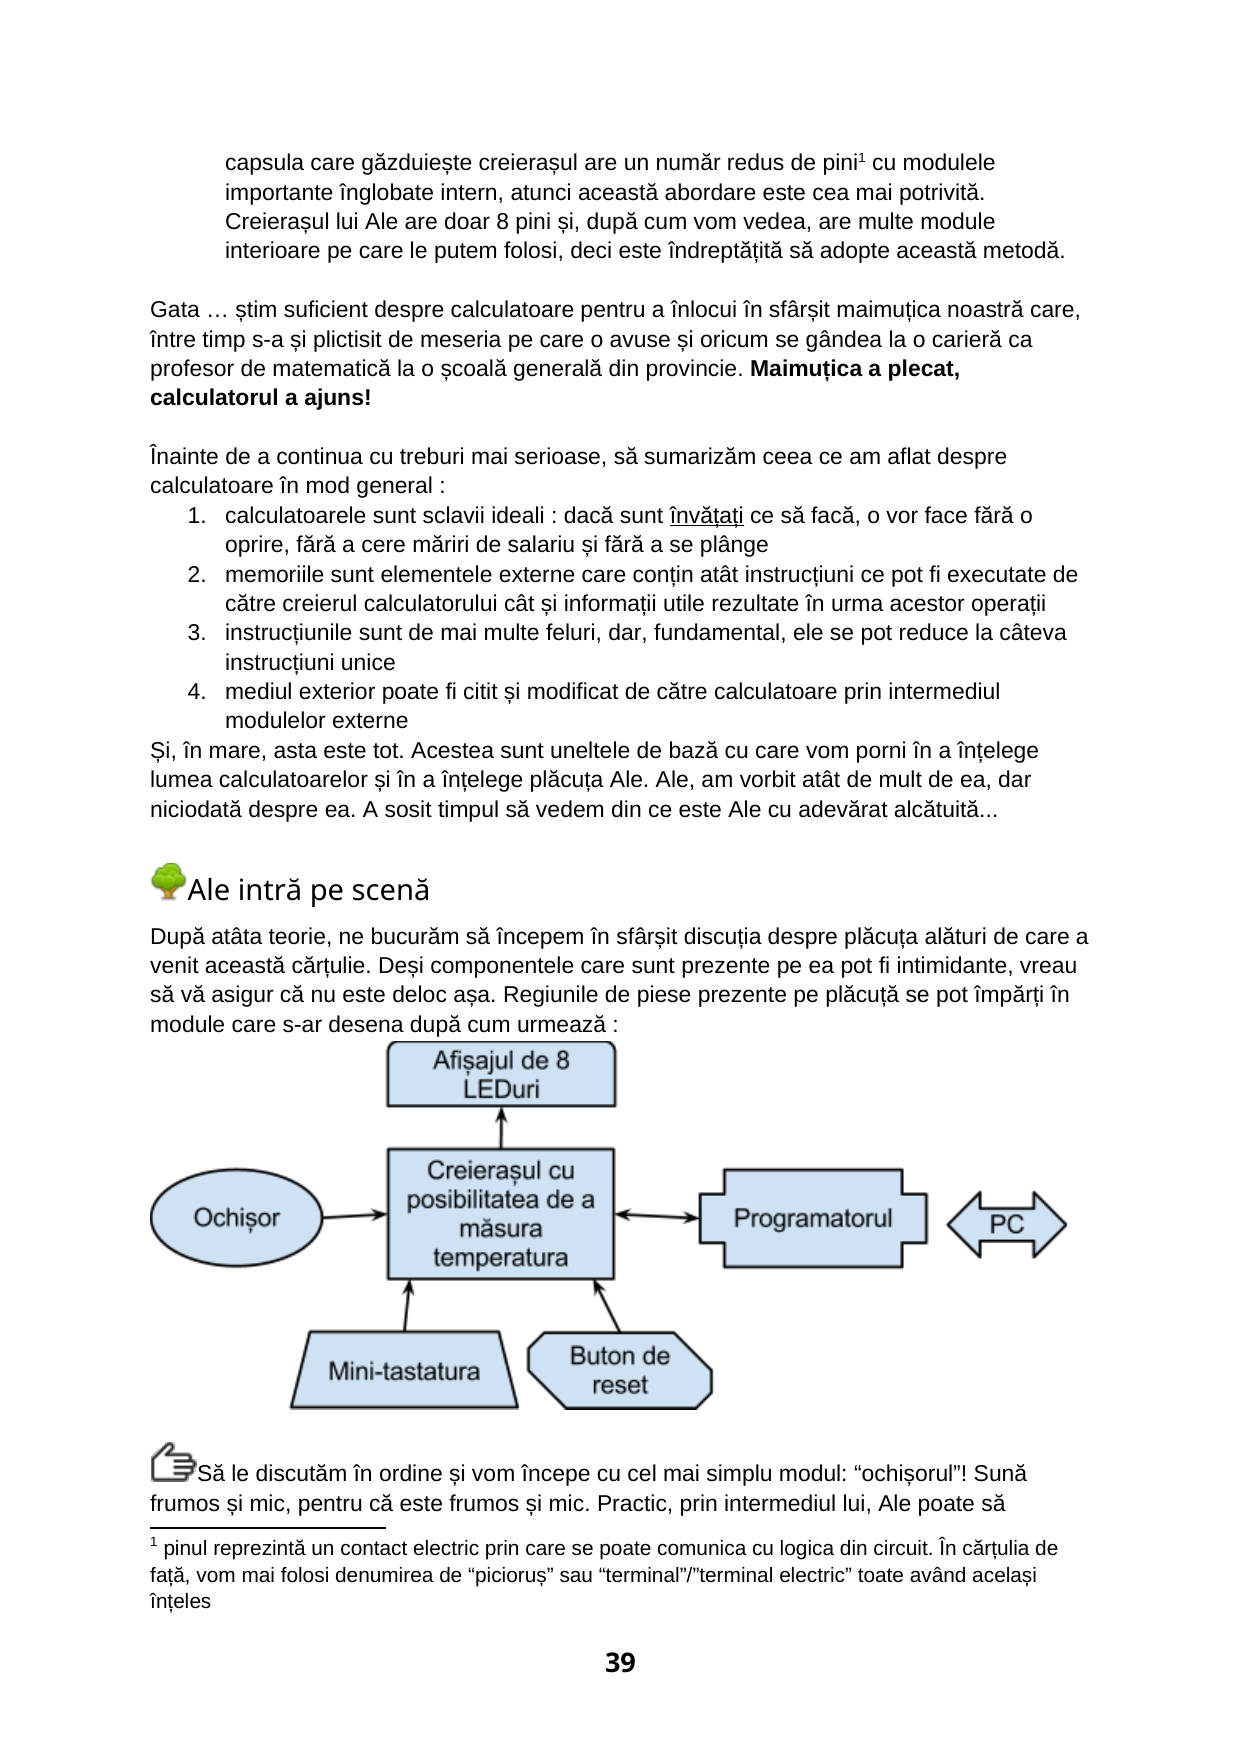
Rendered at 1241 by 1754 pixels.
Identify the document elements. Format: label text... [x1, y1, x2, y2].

text După atâta teorie, ne bucurăm să începem în sfârșit discuția despre plăcuța alături de care a venit această cărțulie. Deși componentele care sunt prezente pe ea pot fi intimidante, vreau să vă asigur că nu este deloc așa. Regiunile de piese prezente pe plăcuță se pot împărți în module care s-ar desena după cum urmează : [150, 923, 1090, 1037]
list pinul reprezintă un contact electric prin care se poate comunica cu logica din circuit. În cărțulia de față, vom mai folosi denumirea de “picioruș” sau “terminal”/”terminal electric” toate având același înțeles [150, 1534, 1090, 1613]
subtitle Ale intră pe scenă [150, 863, 1090, 909]
list memoriile sunt elementele externe care conțin atât instrucțiuni ce pot fi executate de către creierul calculatorului cât și informații utile rezultate în urma acestor operații [187, 561, 1090, 616]
text Să le discutăm în ordine și vom începe cu cel mai simplu modul: “ochișorul”! Sună frumos și mic, pentru că este frumos și mic. Practic, prin intermediul lui, Ale poate să [150, 1443, 1090, 1516]
list calculatoarele sunt sclavii ideali : dacă sunt învățați ce să facă, o vor face fără o oprire, fără a cere măriri de salariu și fără a se plânge [187, 502, 1090, 557]
text Gata … știm suficient despre calculatoare pentru a înlocui în sfârșit maimuțica noastră care, între timp s-a și plictisit de meseria pe care o avuse și oricum se gândea la o carieră ca profesor de matematică la o școală generală din provincie. Maimuțica a plecat, calculatorul a ajuns! [150, 297, 1090, 411]
list instrucțiunile sunt de mai multe feluri, dar, fundamental, ele se pot reduce la câteva instrucțiuni unice [187, 620, 1090, 675]
picture [150, 1442, 197, 1482]
text Și, în mare, asta este tot. Acestea sunt uneltele de bază cu care vom porni în a înțelege lumea calculatoarelor și în a înțelege plăcuța Ale. Ale, am vorbit atât de mult de ea, dar niciodată despre ea. A sosit timpul să vedem din ce este Ale cu adevărat alcătuită... [150, 737, 1090, 822]
list mediul exterior poate fi citit și modificat de către calculatoare prin intermediul modulelor externe [187, 679, 1090, 734]
picture [150, 863, 188, 901]
text Înainte de a continua cu treburi mai serioase, să sumarizăm ceea ce am aflat despre calculatoare în mod general : [150, 444, 1090, 499]
picture [150, 1041, 1068, 1410]
list capsula care găzduiește creierașul are un număr redus de pini cu modulele importante înglobate intern, atunci această abordare este cea mai potrivită. Creierașul lui Ale are doar 8 pini și, după cum vom vedea, are multe module interioare pe care le putem folosi, deci este îndreptățită să adopte această metodă. [187, 150, 1090, 264]
